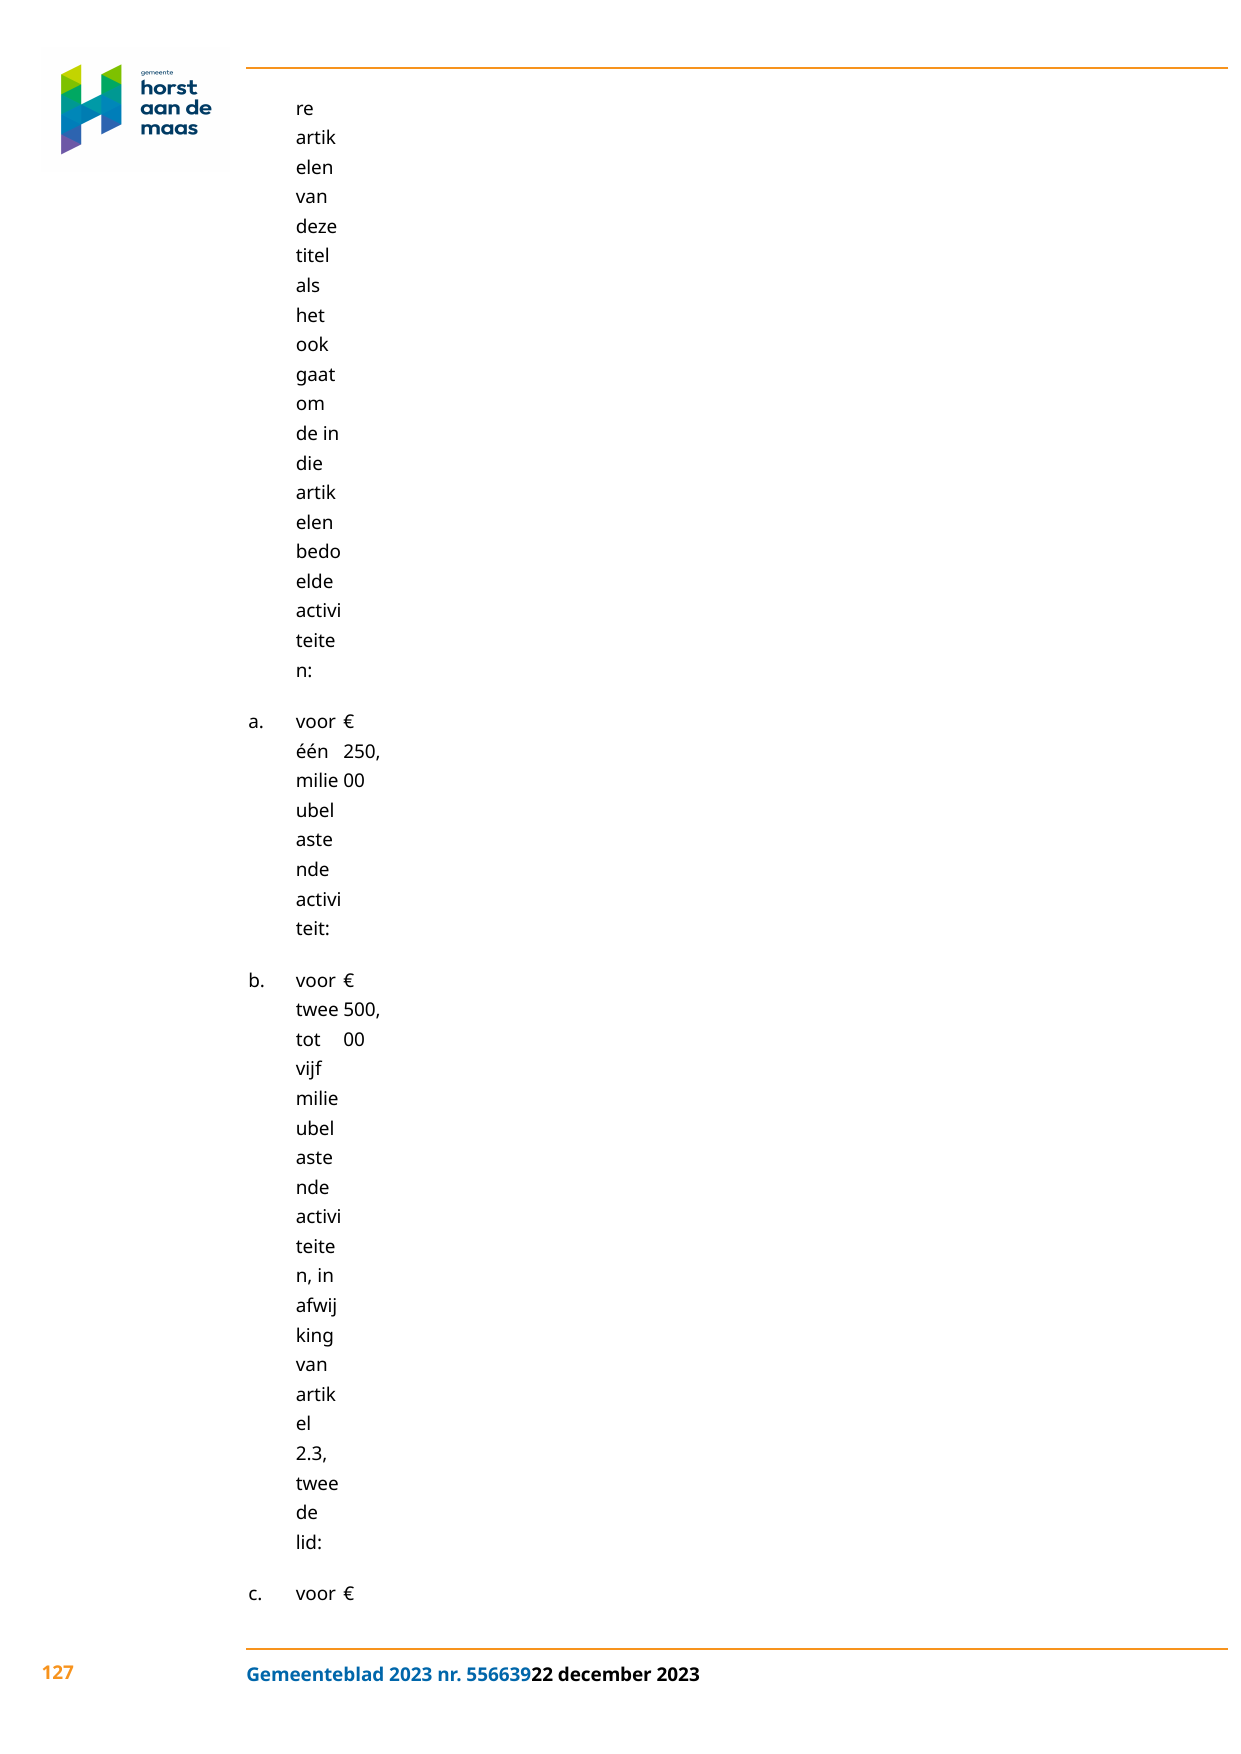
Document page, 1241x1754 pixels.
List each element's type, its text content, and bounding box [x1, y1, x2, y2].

table_cell [343, 941, 391, 967]
table_cell re artikelen van deze titel als het ook gaat om de in die artikelen bedoelde activiteiten: [296, 95, 343, 683]
table_cell [296, 941, 343, 967]
table_cell voor twee tot vijf milieubelastende activiteiten, in afwijking van artikel 2.3, tweede lid: [296, 967, 343, 1555]
table_cell [343, 95, 391, 683]
table_cell [343, 1555, 391, 1580]
picture [41, 47, 231, 172]
table_cell [248, 1555, 296, 1580]
table_cell [343, 683, 391, 708]
table_cell [248, 683, 296, 708]
table_cell € 250,00 [343, 708, 391, 941]
table_cell c. [248, 1580, 296, 1606]
table_cell € [343, 1580, 391, 1606]
table_cell € 500,00 [343, 967, 391, 1555]
table_cell [248, 941, 296, 967]
table_cell voor één milieubelastende activiteit: [296, 708, 343, 941]
table_cell [248, 95, 296, 683]
table_cell voor [296, 1580, 343, 1606]
table_cell a. [248, 708, 296, 941]
table_cell b. [248, 967, 296, 1555]
table_cell [296, 683, 343, 708]
table_cell [296, 1555, 343, 1580]
